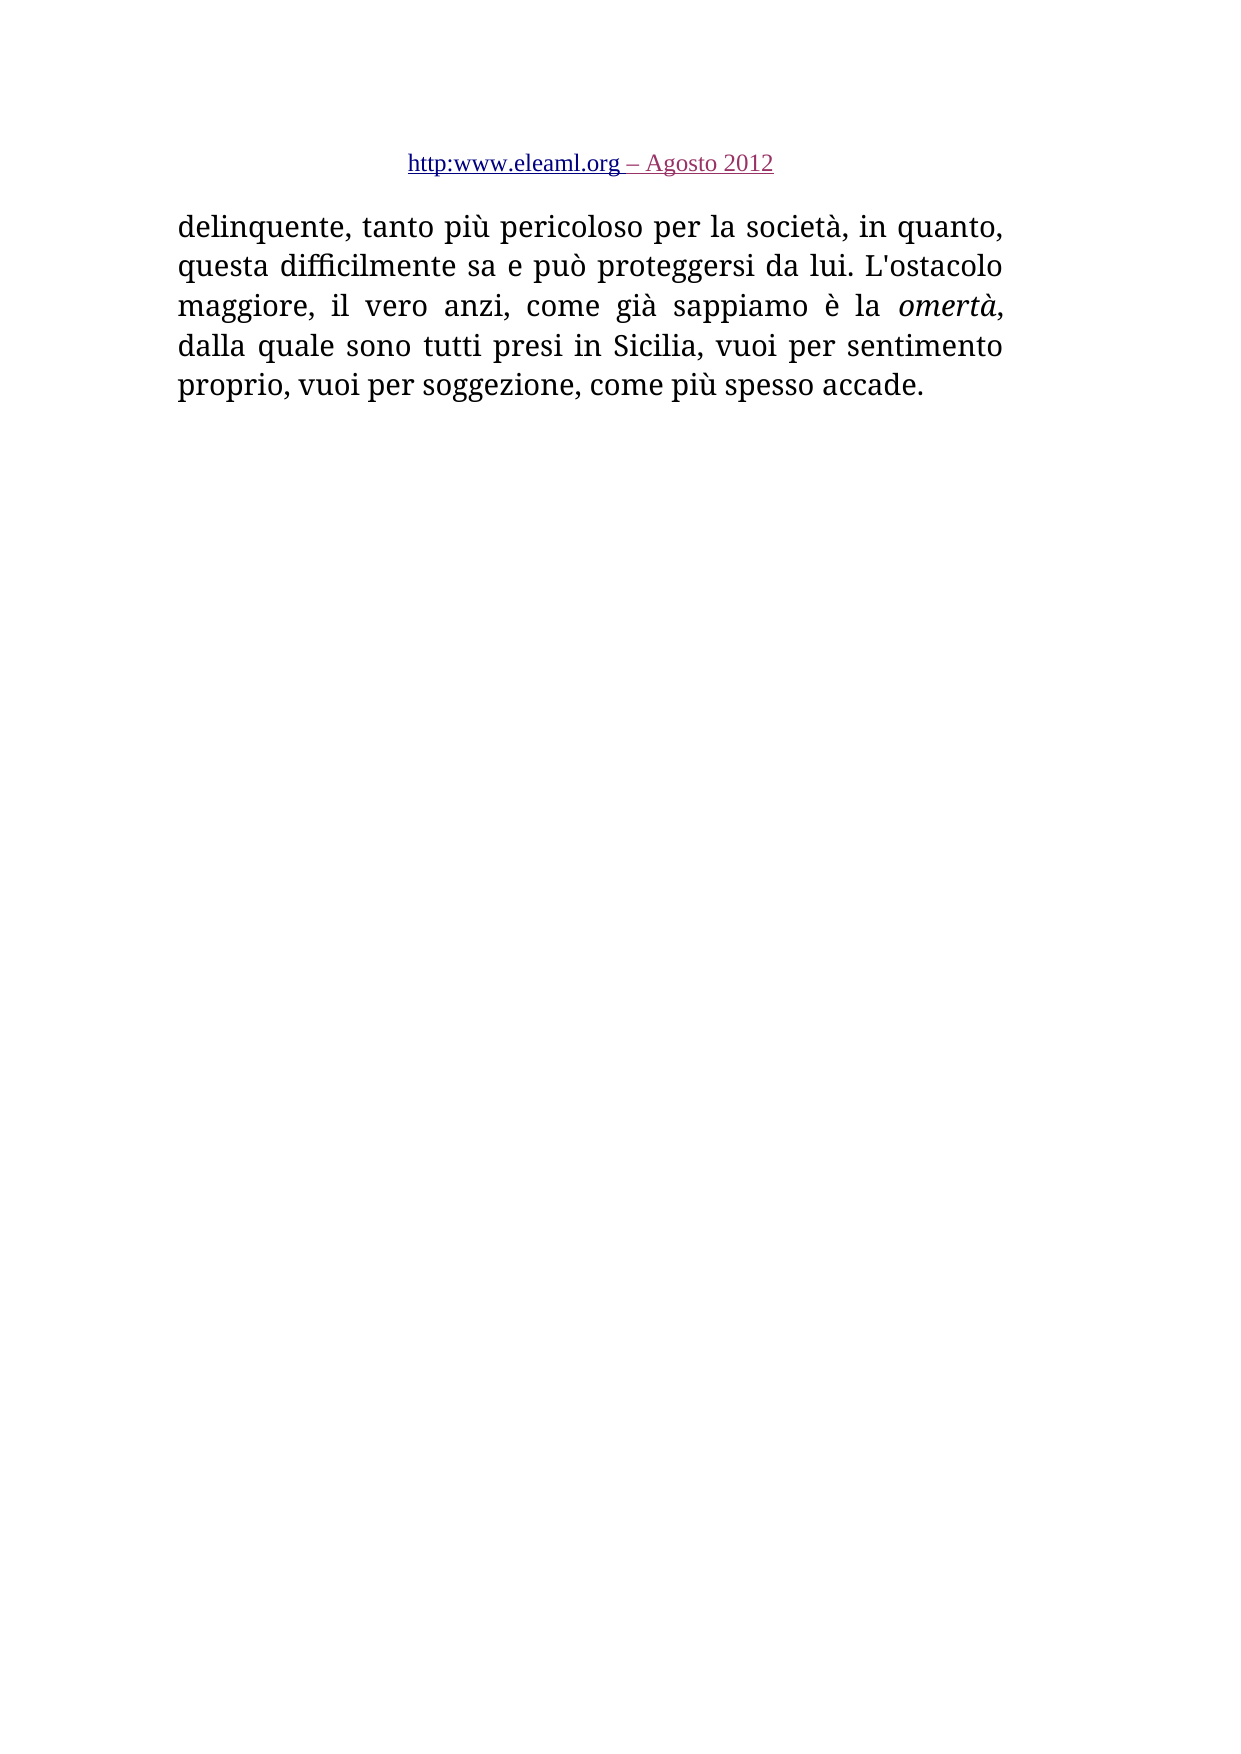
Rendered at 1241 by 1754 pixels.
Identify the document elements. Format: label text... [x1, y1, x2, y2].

text delinquente, tanto più pericoloso per la società, in quanto, questa difficilmente sa e può proteggersi da lui. L'ostacolo maggiore, il vero anzi, come già sappiamo è la omertà, dalla quale sono tutti presi in Sicilia, vuoi per sentimento proprio, vuoi per soggezione, come più spesso accade. [177, 206, 1004, 404]
